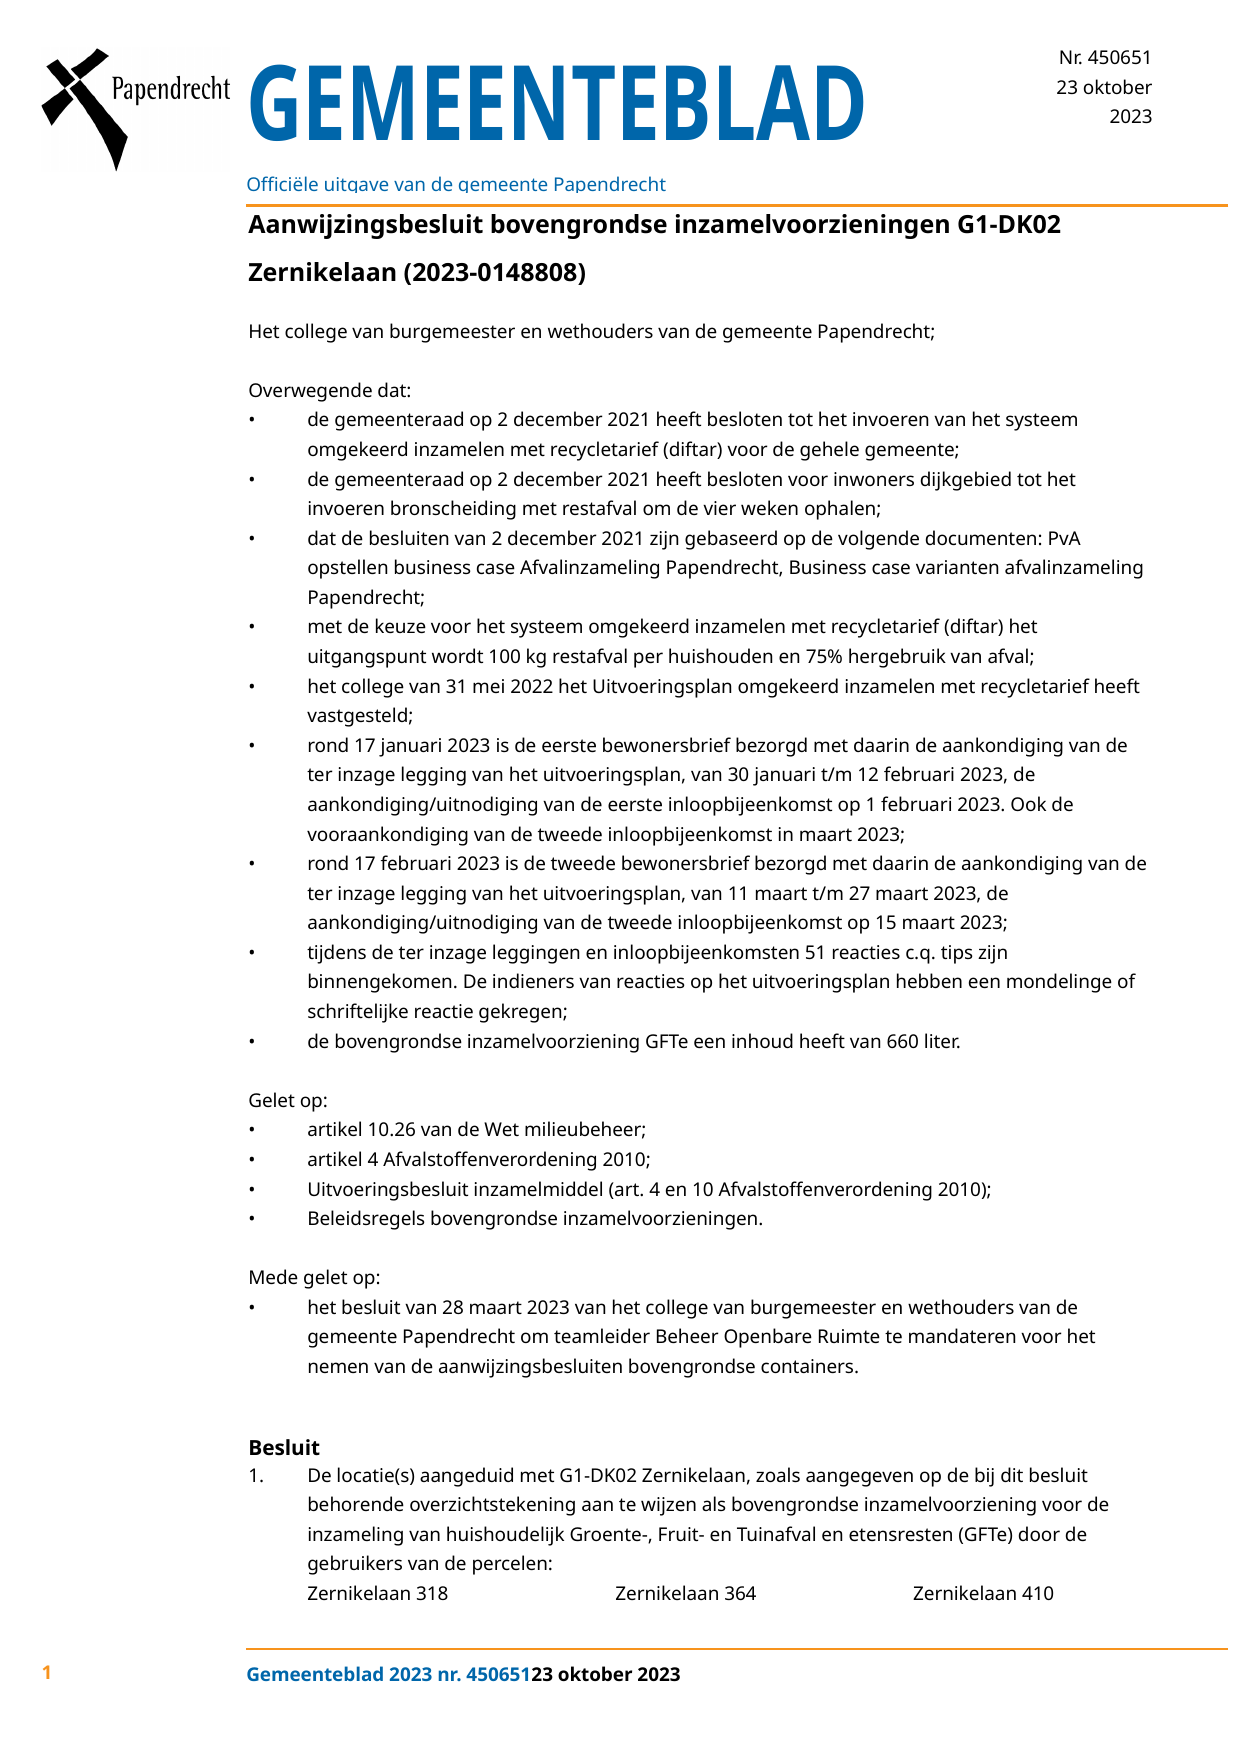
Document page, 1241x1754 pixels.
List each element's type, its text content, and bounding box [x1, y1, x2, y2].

text Het college van burgemeester en wethouders van de gemeente Papendrecht; [248, 318, 1152, 344]
text Besluit [248, 1433, 1152, 1462]
list artikel 4 Afvalstoffenverordening 2010; [248, 1146, 1152, 1172]
list rond 17 februari 2023 is de tweede bewonersbrief bezorgd met daarin de aankondiging van de ter inzage legging van het uitvoeringsplan, van 11 maart t/m 27 maart 2023, de aankondiging/uitnodiging van de tweede inloopbijeenkomst op 15 maart 2023; [248, 850, 1152, 935]
list tijdens de ter inzage leggingen en inloopbijeenkomsten 51 reacties c.q. tips zijn binnengekomen. De indieners van reacties op het uitvoeringsplan hebben een mondelinge of schriftelijke reactie gekregen; [248, 939, 1152, 1024]
text Mede gelet op: [248, 1264, 1152, 1290]
text Gelet op: [248, 1087, 1152, 1113]
list rond 17 januari 2023 is de eerste bewonersbrief bezorgd met daarin de aankondiging van de ter inzage legging van het uitvoeringsplan, van 30 januari t/m 12 februari 2023, de aankondiging/uitnodiging van de eerste inloopbijeenkomst op 1 februari 2023. Ook de vooraankondiging van de tweede inloopbijeenkomst in maart 2023; [248, 732, 1152, 847]
picture [41, 47, 231, 172]
text Overwegende dat: [248, 377, 1152, 403]
table_header Zernikelaan 364 [556, 1580, 854, 1606]
table_header Zernikelaan 410 [854, 1580, 1152, 1606]
list Beleidsregels bovengrondse inzamelvoorzieningen. [248, 1205, 1152, 1231]
list het besluit van 28 maart 2023 van het college van burgemeester en wethouders van de gemeente Papendrecht om teamleider Beheer Openbare Ruimte te mandateren voor het nemen van de aanwijzingsbesluiten bovengrondse containers. [248, 1294, 1152, 1379]
text Aanwijzingsbesluit bovengrondse inzamelvoorzieningen G1-DK02 Zernikelaan (2023-0148808) [248, 207, 1152, 288]
list artikel 10.26 van de Wet milieubeheer; [248, 1117, 1152, 1142]
table_header Zernikelaan 318 [248, 1580, 556, 1606]
list met de keuze voor het systeem omgekeerd inzamelen met recycletarief (diftar) het uitgangspunt wordt 100 kg restafval per huishouden en 75% hergebruik van afval; [248, 614, 1152, 669]
list de gemeenteraad op 2 december 2021 heeft besloten tot het invoeren van het systeem omgekeerd inzamelen met recycletarief (diftar) voor de gehele gemeente; [248, 407, 1152, 462]
list De locatie(s) aangeduid met G1-DK02 Zernikelaan, zoals aangegeven op de bij dit besluit behorende overzichtstekening aan te wijzen als bovengrondse inzamelvoorziening voor de inzameling van huishoudelijk Groente-, Fruit- en Tuinafval en etensresten (GFTe) door de gebruikers van de percelen: [248, 1462, 1152, 1576]
list de gemeenteraad op 2 december 2021 heeft besloten voor inwoners dijkgebied tot het invoeren bronscheiding met restafval om de vier weken ophalen; [248, 466, 1152, 521]
list de bovengrondse inzamelvoorziening GFTe een inhoud heeft van 660 liter. [248, 1028, 1152, 1054]
list het college van 31 mei 2022 het Uitvoeringsplan omgekeerd inzamelen met recycletarief heeft vastgesteld; [248, 673, 1152, 728]
list Uitvoeringsbesluit inzamelmiddel (art. 4 en 10 Afvalstoffenverordening 2010); [248, 1176, 1152, 1202]
list dat de besluiten van 2 december 2021 zijn gebaseerd op de volgende documenten: PvA opstellen business case Afvalinzameling Papendrecht, Business case varianten afvalinzameling Papendrecht; [248, 525, 1152, 610]
